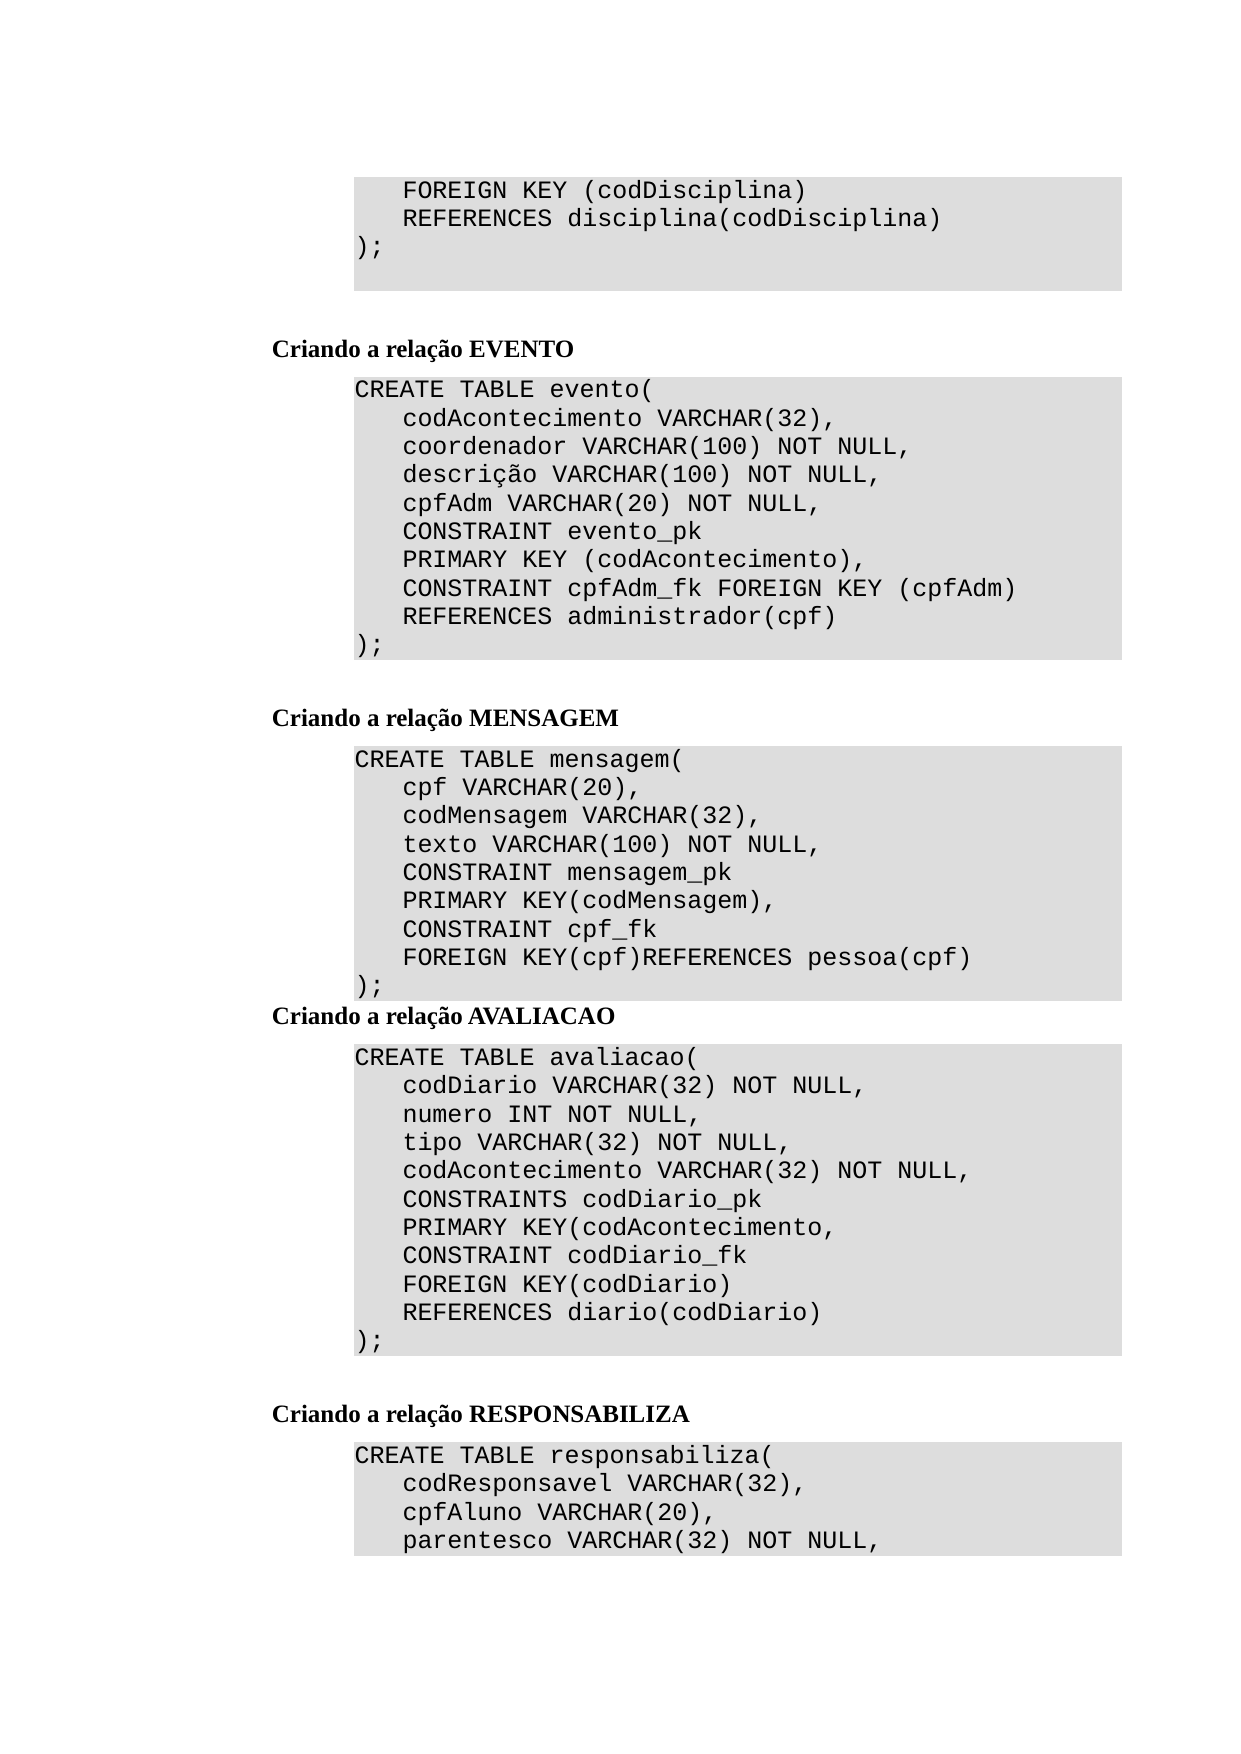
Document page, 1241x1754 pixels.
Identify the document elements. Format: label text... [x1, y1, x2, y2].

text PRIMARY KEY (codAcontecimento), CONSTRAINT cpfAdm_fk FOREIGN KEY (cpfAdm) [354, 547, 1122, 603]
text CREATE TABLE evento( codAcontecimento VARCHAR(32), coordenador VARCHAR(100) NOT NULL, descrição VARCHAR(100) NOT NULL, cpfAdm VARCHAR(20) NOT NULL, CONSTRAINT evento_pk [354, 377, 1122, 547]
text CONSTRAINT mensagem_pk [354, 860, 1122, 888]
text CONSTRAINT codDiario_fk [354, 1243, 1122, 1271]
text codMensagem VARCHAR(32), [354, 803, 1122, 831]
text codDiario VARCHAR(32) NOT NULL, [354, 1073, 1122, 1101]
text CREATE TABLE mensagem( [354, 746, 1122, 775]
text CONSTRAINTS codDiario_pk [354, 1186, 1122, 1214]
text FOREIGN KEY(cpf)REFERENCES pessoa(cpf) [354, 945, 1122, 973]
text PRIMARY KEY(codMensagem), [354, 888, 1122, 916]
text Criando a relação AVALIACAO [177, 1001, 1122, 1030]
text CREATE TABLE responsabiliza( [354, 1442, 1122, 1471]
text ); [354, 973, 1122, 1001]
text FOREIGN KEY (codDisciplina) [354, 177, 1122, 206]
text parentesco VARCHAR(32) NOT NULL, [354, 1527, 1122, 1556]
text REFERENCES disciplina(codDisciplina) ); [354, 206, 1122, 262]
text CONSTRAINT cpf_fk [354, 916, 1122, 945]
text Criando a relação MENSAGEM [177, 703, 1122, 732]
text REFERENCES diario(codDiario) [354, 1299, 1122, 1328]
text codAcontecimento VARCHAR(32) NOT NULL, [354, 1158, 1122, 1186]
text texto VARCHAR(100) NOT NULL, [354, 831, 1122, 860]
text cpf VARCHAR(20), [354, 775, 1122, 803]
text cpfAluno VARCHAR(20), [354, 1499, 1122, 1527]
text Criando a relação EVENTO [177, 334, 1122, 362]
text Criando a relação RESPONSABILIZA [177, 1399, 1122, 1428]
text REFERENCES administrador(cpf) ); [354, 603, 1122, 660]
text PRIMARY KEY(codAcontecimento, [354, 1214, 1122, 1243]
text numero INT NOT NULL, [354, 1101, 1122, 1129]
text FOREIGN KEY(codDiario) [354, 1271, 1122, 1299]
text codResponsavel VARCHAR(32), [354, 1471, 1122, 1499]
text tipo VARCHAR(32) NOT NULL, [354, 1129, 1122, 1158]
text ); [354, 1328, 1122, 1356]
text CREATE TABLE avaliacao( [354, 1044, 1122, 1073]
